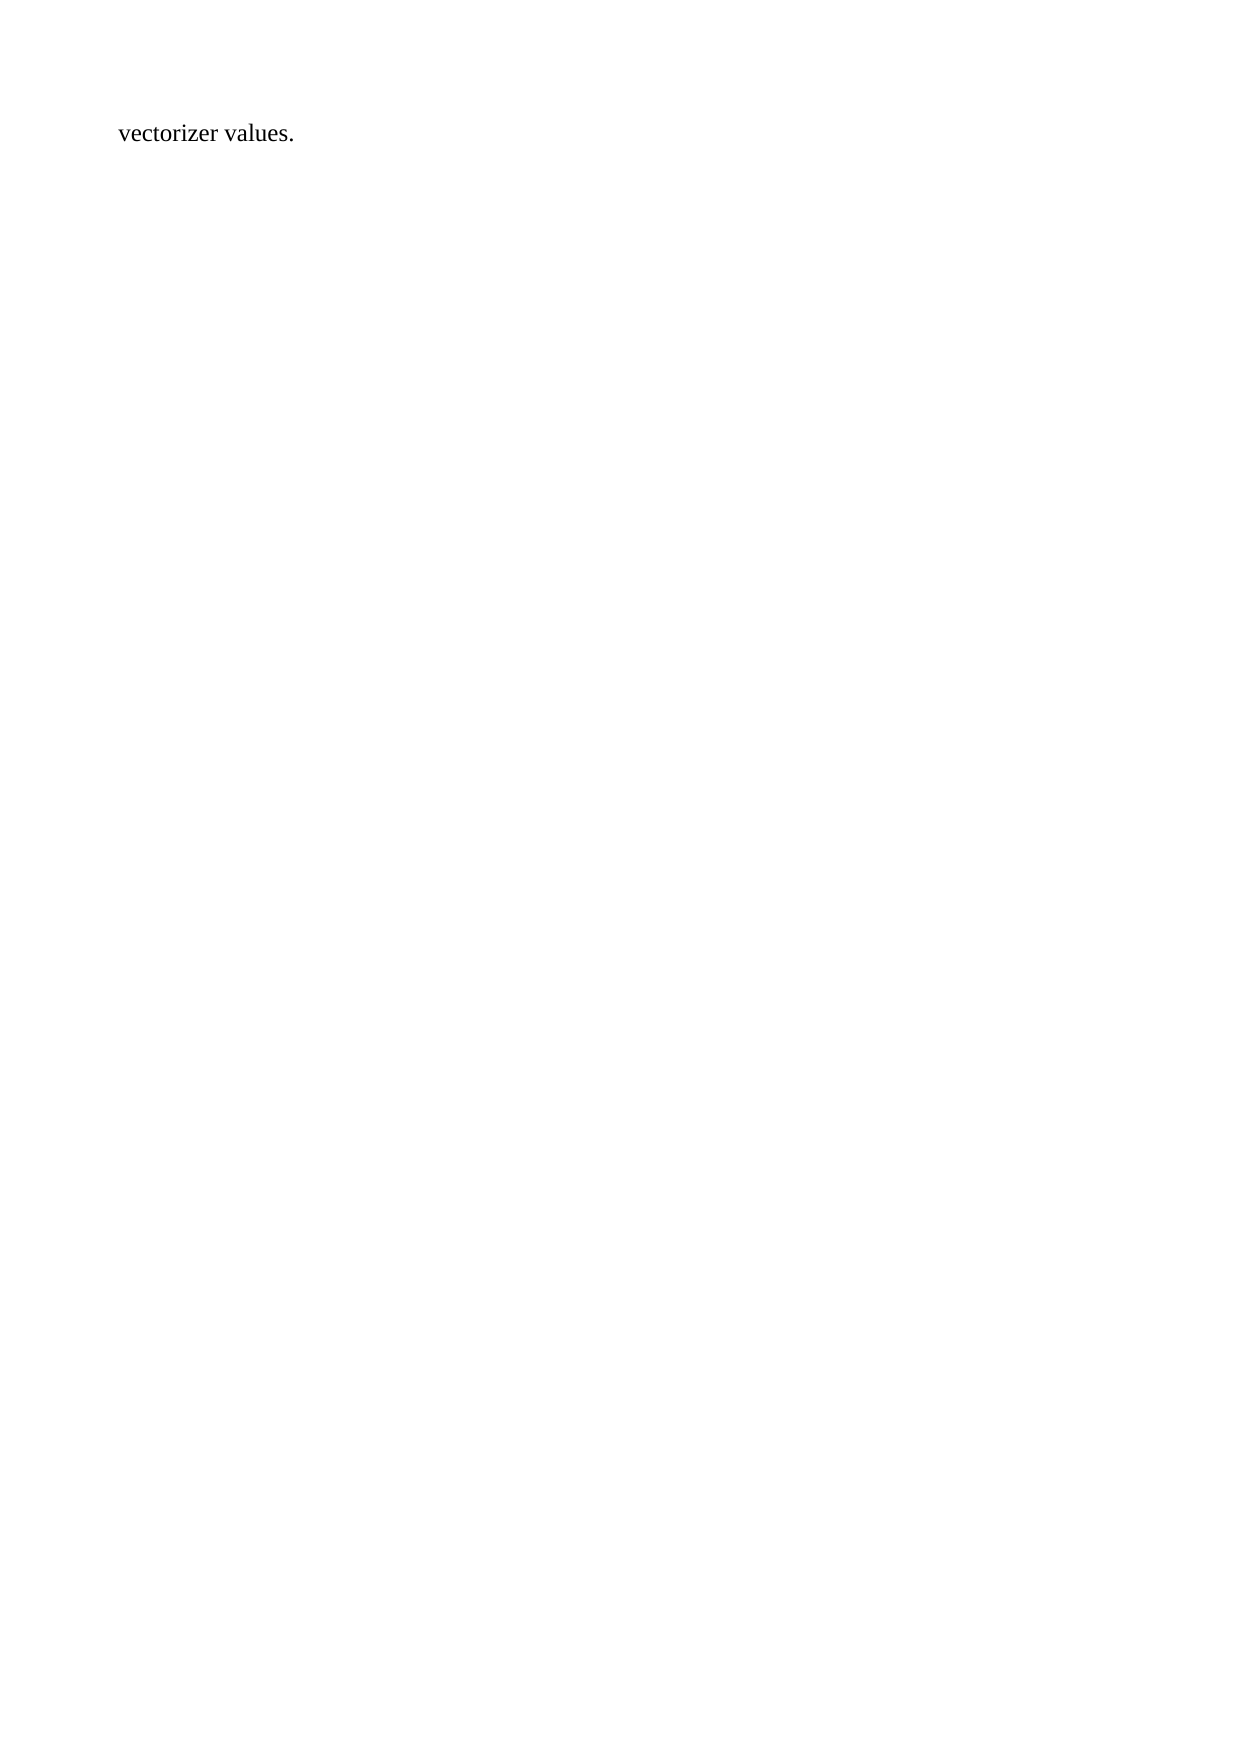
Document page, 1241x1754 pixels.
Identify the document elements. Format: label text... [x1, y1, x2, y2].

text vectorizer values. [118, 118, 1122, 147]
